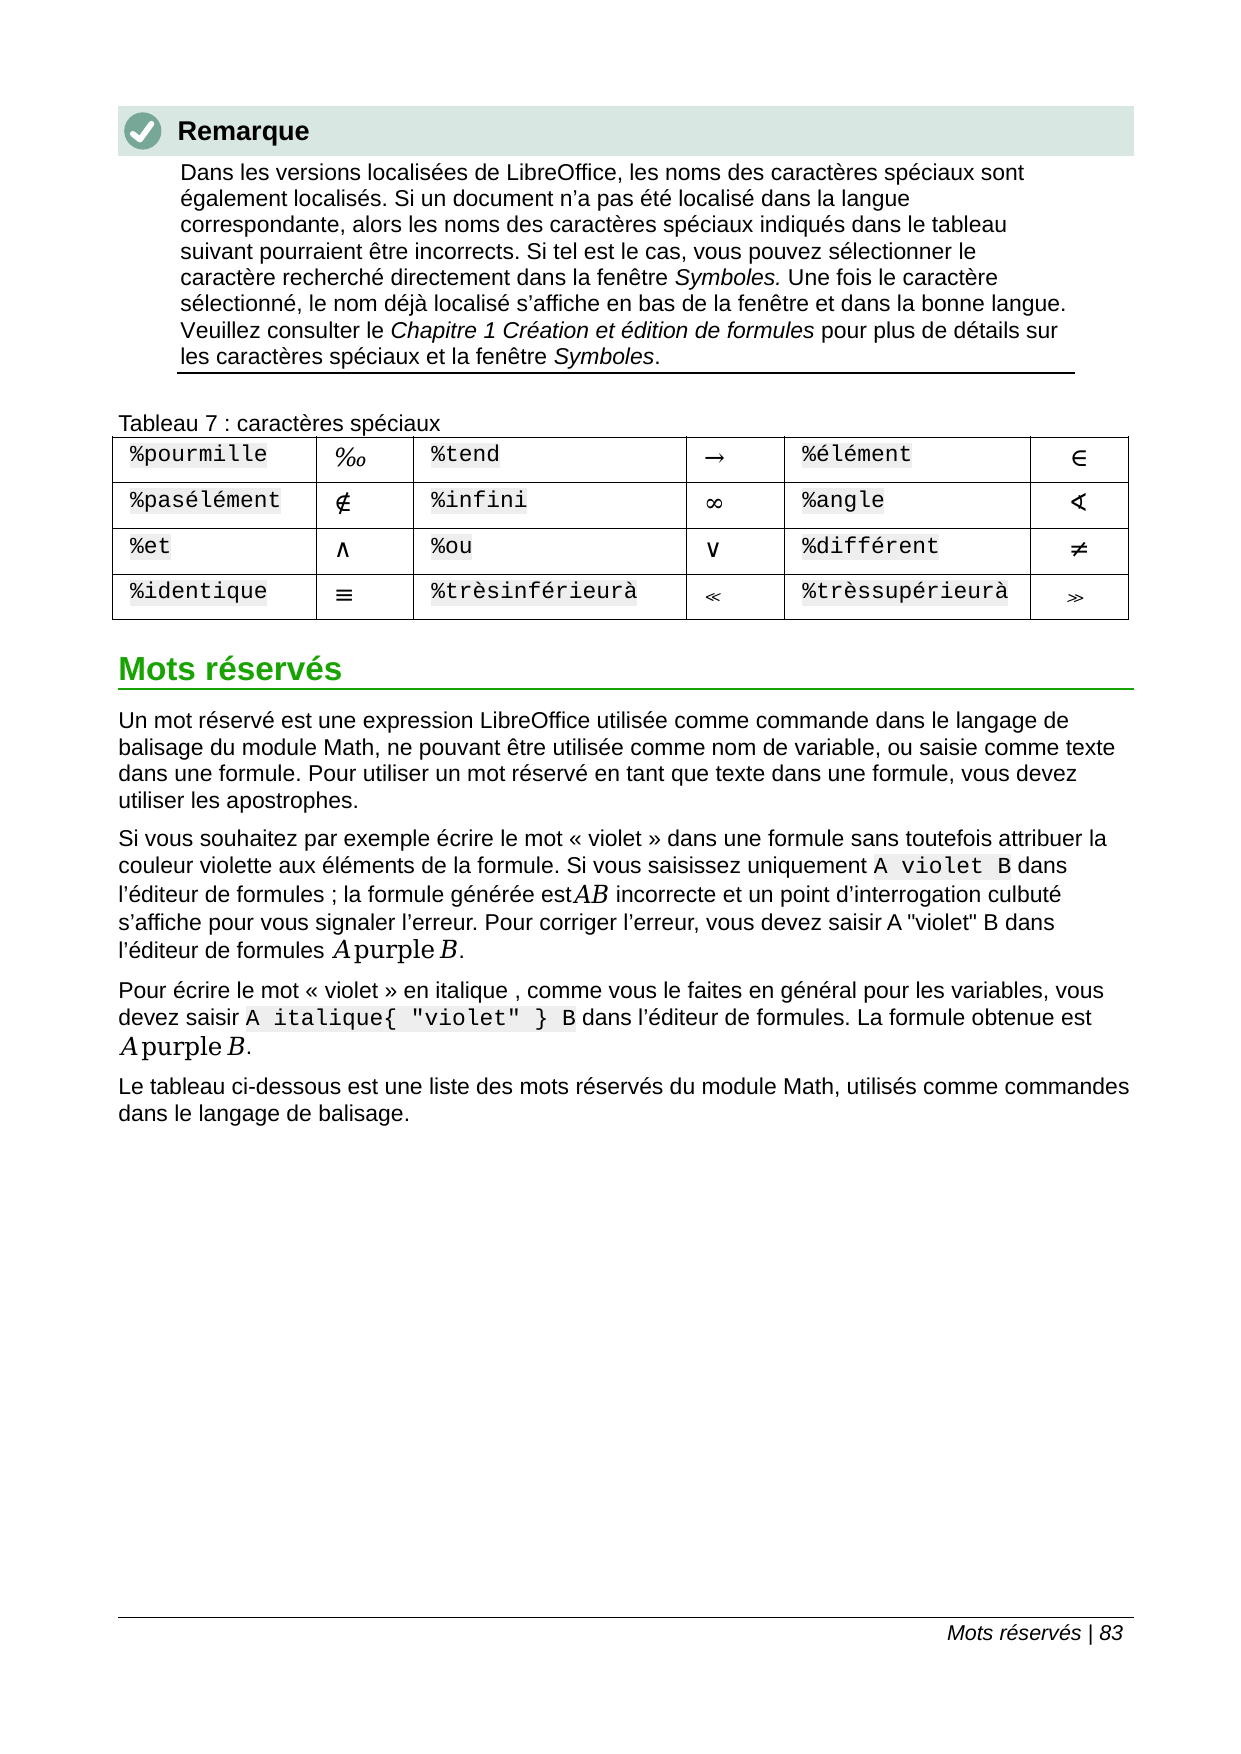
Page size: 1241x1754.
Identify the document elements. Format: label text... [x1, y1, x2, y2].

text Le tableau ci-dessous est une liste des mots réservés du module Math, utilisés comme commandes dans le langage de balisage. [118, 1073, 1134, 1126]
text Dans les versions localisées de LibreOffice, les noms des caractères spéciaux sont également localisés. Si un document n’a pas été localisé dans la langue correspondante, alors les noms des caractères spéciaux indiqués dans le tableau suivant pourraient être incorrects. Si tel est le cas, vous pouvez sélectionner le caractère recherché directement dans la fenêtre Symboles. Une fois le caractère sélectionné, le nom déjà localisé s’affiche en bas de la fenêtre et dans la bonne langue. Veuillez consulter le Chapitre 1 Création et édition de formules pour plus de détails sur les caractères spéciaux et la fenêtre Symboles. [177, 156, 1075, 372]
text Tableau 7 : caractères spéciaux [118, 410, 1134, 436]
subtitle Mots réservés [118, 649, 1134, 688]
table_cell %trèssupérieurà [785, 575, 1030, 619]
table_cell %pasélément [113, 483, 316, 528]
table_cell [317, 575, 413, 619]
table_cell %différent [785, 529, 1030, 573]
table_cell %trèsinférieurà [414, 575, 686, 619]
table_header %pourmille [113, 438, 316, 482]
table_cell %identique [113, 575, 316, 619]
table_cell [687, 529, 784, 573]
subtitle Remarque [118, 106, 1134, 156]
table_cell %ou [414, 529, 686, 573]
text Si vous souhaitez par exemple écrire le mot « violet » dans une formule sans toutefois attribuer la couleur violette aux éléments de la formule. Si vous saisissez uniquement A violet B dans l’éditeur de formules ; la formule générée est incorrecte et un point d’interrogation culbuté s’affiche pour vous signaler l’erreur. Pour corriger l’erreur, vous devez saisir A "violet" B dans l’éditeur de formules . [118, 825, 1134, 964]
table_header %élément [785, 438, 1030, 482]
table_cell [687, 575, 784, 619]
table_header [687, 438, 784, 482]
table_cell %angle [785, 483, 1030, 528]
text Pour écrire le mot « violet » en italique , comme vous le faites en général pour les variables, vous devez saisir A italique{ "violet" } B dans l’éditeur de formules. La formule obtenue est . [118, 977, 1134, 1061]
table_header [317, 438, 413, 482]
table_cell %et [113, 529, 316, 573]
table_cell [1031, 529, 1128, 573]
table_header [1031, 438, 1128, 482]
text Un mot réservé est une expression LibreOffice utilisée comme commande dans le langage de balisage du module Math, ne pouvant être utilisée comme nom de variable, ou saisie comme texte dans une formule. Pour utiliser un mot réservé en tant que texte dans une formule, vous devez utiliser les apostrophes. [118, 707, 1134, 813]
table_cell [1031, 483, 1128, 528]
table_header %tend [414, 438, 686, 482]
table_cell [687, 483, 784, 528]
table_cell [1031, 575, 1128, 619]
table_cell [317, 483, 413, 528]
table_cell %infini [414, 483, 686, 528]
table_cell [317, 529, 413, 573]
